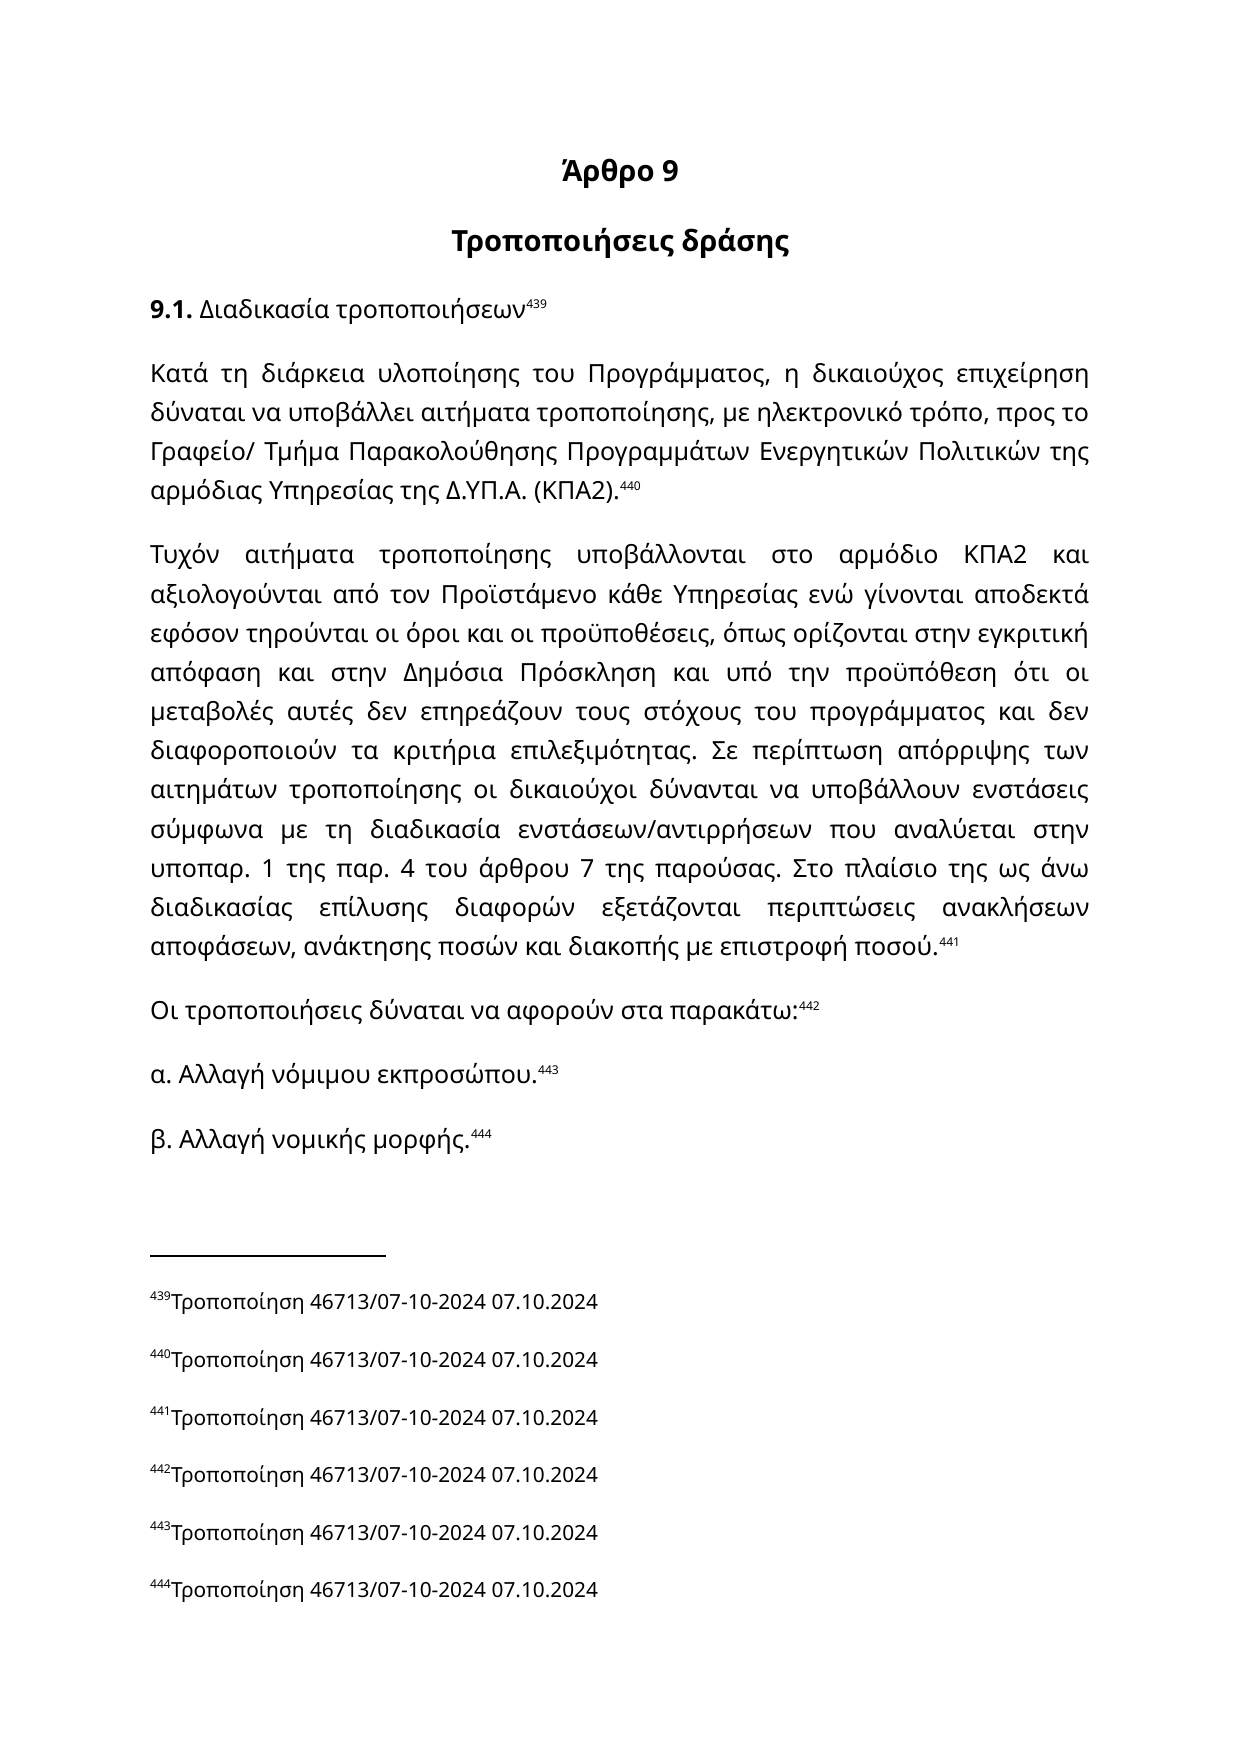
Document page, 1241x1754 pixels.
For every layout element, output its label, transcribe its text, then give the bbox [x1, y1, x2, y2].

text Τροποποίηση 46713/07-10-2024 07.10.2024 [150, 1576, 1090, 1604]
subtitle Τροποποιήσεις δράσης [150, 221, 1090, 260]
text Τροποποίηση 46713/07-10-2024 07.10.2024 [150, 1460, 1090, 1489]
text Τροποποίηση 46713/07-10-2024 07.10.2024 [150, 1518, 1090, 1546]
text Τροποποίηση 46713/07-10-2024 07.10.2024 [150, 1403, 1090, 1431]
text Τροποποίηση 46713/07-10-2024 07.10.2024 [150, 1345, 1090, 1373]
text α. Αλλαγή νόμιμου εκπροσώπου. [150, 1057, 1090, 1091]
subtitle Άρθρο 9 [150, 150, 1090, 190]
text Κατά τη διάρκεια υλοποίησης του Προγράμματος, η δικαιούχος επιχείρηση δύναται να υποβάλλει αιτήματα τροποποίησης, με ηλεκτρονικό τρόπο, προς το Γραφείο/ Τμήμα Παρακολούθησης Προγραμμάτων Ενεργητικών Πολιτικών της αρμόδιας Υπηρεσίας της Δ.ΥΠ.Α. (ΚΠΑ2). [150, 355, 1090, 507]
text Τροποποίηση 46713/07-10-2024 07.10.2024 [150, 1287, 1090, 1316]
text β. Αλλαγή νομικής μορφής. [150, 1121, 1090, 1155]
text Οι τροποποιήσεις δύναται να αφορούν στα παρακάτω: [150, 993, 1090, 1027]
text 9.1. Διαδικασία τροποποιήσεων [150, 291, 1090, 325]
text Τυχόν αιτήματα τροποποίησης υποβάλλονται στο αρμόδιο ΚΠΑ2 και αξιολογούνται από τον Προϊστάμενο κάθε Υπηρεσίας ενώ γίνονται αποδεκτά εφόσον τηρούνται οι όροι και οι προϋποθέσεις, όπως ορίζονται στην εγκριτική απόφαση και στην Δημόσια Πρόσκληση και υπό την προϋπόθεση ότι οι μεταβολές αυτές δεν επηρεάζουν τους στόχους του προγράμματος και δεν διαφοροποιούν τα κριτήρια επιλεξιμότητας. Σε περίπτωση απόρριψης των αιτημάτων τροποποίησης οι δικαιούχοι δύνανται να υποβάλλουν ενστάσεις σύμφωνα με τη διαδικασία ενστάσεων/αντιρρήσεων που αναλύεται στην υποπαρ. 1 της παρ. 4 του άρθρου 7 της παρούσας. Στο πλαίσιο της ως άνω διαδικασίας επίλυσης διαφορών εξετάζονται περιπτώσεις ανακλήσεων αποφάσεων, ανάκτησης ποσών και διακοπής με επιστροφή ποσού. [150, 537, 1090, 963]
